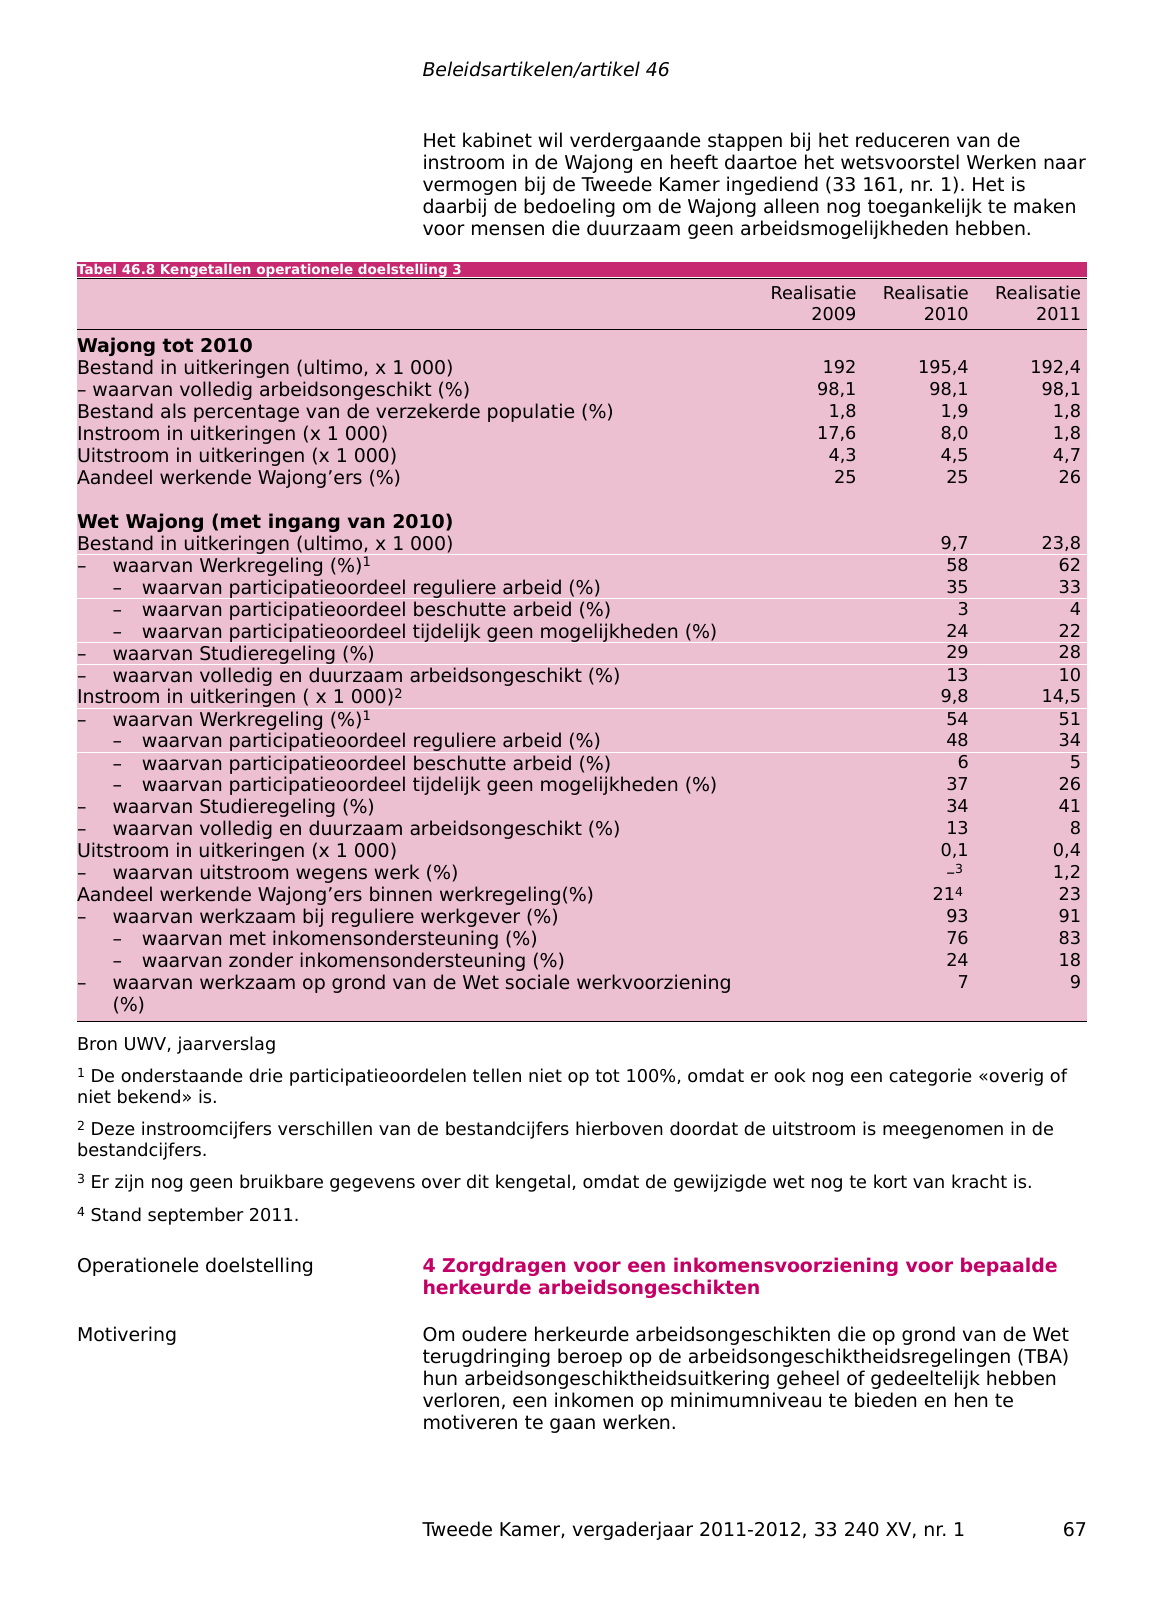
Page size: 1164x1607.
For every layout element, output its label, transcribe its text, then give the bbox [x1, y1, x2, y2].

table_cell 17,6 [750, 423, 862, 445]
table_cell [862, 330, 974, 357]
table_cell waarvan werkzaam bij reguliere werkgever (%) [106, 906, 750, 928]
table_cell 3 [862, 599, 974, 621]
table_cell 48 [862, 730, 974, 752]
table_cell [750, 709, 862, 730]
text Om oudere herkeurde arbeidsongeschikten die op grond van de Wet terugdringing beroep op de arbeidsongeschiktheidsregelingen (TBA) hun arbeidsongeschiktheidsuitkering geheel of gedeeltelijk hebben verloren, een inkomen op minimumniveau te bieden en hen te motiveren te gaan werken. [422, 1324, 1087, 1434]
table_header Tabel 46.8 Kengetallen operationele doelstelling 3 [77, 262, 1087, 277]
table_cell [750, 665, 862, 686]
table_cell – [106, 774, 136, 796]
table_cell [750, 621, 862, 642]
table_cell waarvan Studieregeling (%) [106, 796, 750, 818]
table_cell – [77, 862, 106, 884]
table_cell 14,5 [974, 686, 1087, 708]
table_cell Instroom in uitkeringen ( x 1 000)2 [77, 686, 750, 708]
table_cell [77, 774, 106, 796]
table_cell 18 [974, 950, 1087, 972]
table_cell [77, 599, 106, 621]
table_cell 4 [974, 599, 1087, 621]
table_cell – [106, 928, 136, 950]
table_cell 0,4 [974, 840, 1087, 862]
table_cell – [77, 796, 106, 818]
table_cell 8,0 [862, 423, 974, 445]
table_cell 6 [862, 753, 974, 774]
table_cell [750, 884, 862, 906]
table_cell 10 [974, 665, 1087, 686]
table_cell waarvan uitstroom wegens werk (%) [106, 862, 750, 884]
table_cell – [77, 709, 106, 730]
table_cell [750, 577, 862, 598]
table_cell waarvan participatieoordeel beschutte arbeid (%) [136, 599, 750, 621]
table_cell waarvan volledig en duurzaam arbeidsongeschikt (%) [106, 818, 750, 840]
table_cell [750, 862, 862, 884]
table_cell 8 [974, 818, 1087, 840]
table_cell – [77, 555, 106, 577]
table_cell [77, 621, 106, 642]
table_cell waarvan met inkomensondersteuning (%) [136, 928, 750, 950]
table_cell 1,2 [974, 862, 1087, 884]
table_cell Uitstroom in uitkeringen (x 1 000) [77, 445, 750, 467]
table_cell 1,8 [750, 401, 862, 423]
table_cell – [106, 577, 136, 598]
table_cell [750, 489, 862, 511]
text Motivering [77, 1324, 399, 1346]
table_cell waarvan Werkregeling (%)1 [106, 709, 750, 730]
table_cell [750, 533, 862, 554]
table_cell Bestand in uitkeringen (ultimo, x 1 000) [77, 357, 750, 379]
table_cell 26 [974, 774, 1087, 796]
table_cell 25 [750, 467, 862, 489]
table_cell 37 [862, 774, 974, 796]
table_cell 54 [862, 709, 974, 730]
table_cell 1,9 [862, 401, 974, 423]
table_cell – [106, 950, 136, 972]
table_cell 4,7 [974, 445, 1087, 467]
table_cell [750, 330, 862, 357]
table_cell waarvan participatieoordeel tijdelijk geen mogelijkheden (%) [136, 621, 750, 642]
table_cell 23 [974, 884, 1087, 906]
table_cell waarvan werkzaam op grond van de Wet sociale werkvoorziening (%) [106, 972, 750, 1021]
table_cell 29 [862, 643, 974, 664]
table_cell 214 [862, 884, 974, 906]
table_cell – [77, 906, 106, 928]
table_cell waarvan participatieoordeel beschutte arbeid (%) [136, 753, 750, 774]
table_cell 83 [974, 928, 1087, 950]
table_cell [974, 330, 1087, 357]
table_cell [77, 753, 106, 774]
table_cell 76 [862, 928, 974, 950]
table_cell [974, 511, 1087, 533]
table_cell Realisatie 2011 [974, 279, 1087, 329]
table_cell [77, 928, 106, 950]
table_cell 28 [974, 643, 1087, 664]
table_cell [750, 730, 862, 752]
table_cell Bestand in uitkeringen (ultimo, x 1 000) [77, 533, 750, 554]
table_cell 9,8 [862, 686, 974, 708]
table_cell 34 [974, 730, 1087, 752]
table_cell [750, 950, 862, 972]
subtitle 4 Zorgdragen voor een inkomensvoorziening voor bepaalde herkeurde arbeidsongeschikten [422, 1255, 1087, 1299]
table_cell waarvan zonder inkomensondersteuning (%) [136, 950, 750, 972]
table_cell 192 [750, 357, 862, 379]
table_cell [974, 489, 1087, 511]
table_cell waarvan volledig en duurzaam arbeidsongeschikt (%) [106, 665, 750, 686]
table_cell [862, 489, 974, 511]
table_cell 4,5 [862, 445, 974, 467]
table_cell [750, 555, 862, 577]
table_cell 4,3 [750, 445, 862, 467]
table_cell 91 [974, 906, 1087, 928]
table_cell 0,1 [862, 840, 974, 862]
table_cell [750, 972, 862, 1021]
table_cell [750, 643, 862, 664]
table_cell [106, 489, 136, 511]
table_cell [750, 840, 862, 862]
table_cell 98,1 [862, 379, 974, 401]
table_cell [750, 796, 862, 818]
table_cell [750, 928, 862, 950]
table_cell [750, 774, 862, 796]
table_cell Realisatie 2009 [750, 279, 862, 329]
table_cell [106, 279, 136, 329]
table_cell 34 [862, 796, 974, 818]
table_cell 195,4 [862, 357, 974, 379]
table_cell Bestand als percentage van de verzekerde populatie (%) [77, 401, 750, 423]
table_cell – [77, 665, 106, 686]
table_cell waarvan Studieregeling (%) [106, 643, 750, 664]
text Operationele doelstelling [77, 1255, 399, 1277]
table_cell 25 [862, 467, 974, 489]
table_cell Wet Wajong (met ingang van 2010) [77, 511, 750, 533]
table_cell [136, 489, 750, 511]
table_cell [750, 906, 862, 928]
table_cell 24 [862, 950, 974, 972]
table_cell – [77, 818, 106, 840]
table_cell [750, 599, 862, 621]
table_cell 13 [862, 665, 974, 686]
table_cell 13 [862, 818, 974, 840]
table_cell 51 [974, 709, 1087, 730]
table_cell [136, 279, 750, 329]
table_cell Aandeel werkende Wajong’ers (%) [77, 467, 750, 489]
table_cell – [106, 599, 136, 621]
table_cell [77, 489, 106, 511]
table_cell [77, 279, 106, 329]
table_cell – [106, 753, 136, 774]
table_cell 98,1 [750, 379, 862, 401]
table_cell Wajong tot 2010 [77, 330, 750, 357]
table_cell [750, 511, 862, 533]
table_cell 7 [862, 972, 974, 1021]
table_cell [862, 511, 974, 533]
table_cell 98,1 [974, 379, 1087, 401]
table_cell Aandeel werkende Wajong’ers binnen werkregeling(%) [77, 884, 750, 906]
table_cell 192,4 [974, 357, 1087, 379]
subtitle [77, 1277, 399, 1285]
table_cell 22 [974, 621, 1087, 642]
table_cell waarvan Werkregeling (%)1 [106, 555, 750, 577]
table_cell – [77, 972, 106, 1021]
table_cell Bron UWV, jaarverslag 1 De onderstaande drie participatieoordelen tellen niet op tot 100%, omdat er ook nog een categorie «overig of niet bekend» is. 2 Deze instroomcijfers verschillen van de bestandcijfers hierboven doordat de uitstroom is meegenomen in de bestandcijfers. 3 Er zijn nog geen bruikbare gegevens over dit kengetal, omdat de gewijzigde wet nog te kort van kracht is. 4 Stand september 2011. [77, 1022, 1087, 1225]
table_cell 93 [862, 906, 974, 928]
table_cell 62 [974, 555, 1087, 577]
table_cell [77, 950, 106, 972]
table_cell Uitstroom in uitkeringen (x 1 000) [77, 840, 750, 862]
table_cell 1,8 [974, 401, 1087, 423]
table_cell Instroom in uitkeringen (x 1 000) [77, 423, 750, 445]
table_cell [750, 818, 862, 840]
table_cell 24 [862, 621, 974, 642]
table_cell [77, 577, 106, 598]
table_cell 9 [974, 972, 1087, 1021]
table_cell – [106, 730, 136, 752]
table_cell 23,8 [974, 533, 1087, 554]
table_cell 58 [862, 555, 974, 577]
table_cell waarvan participatieoordeel tijdelijk geen mogelijkheden (%) [136, 774, 750, 796]
table_cell Realisatie 2010 [862, 279, 974, 329]
text Het kabinet wil verdergaande stappen bij het reduceren van de instroom in de Wajong en heeft daartoe het wetsvoorstel Werken naar vermogen bij de Tweede Kamer ingediend (33 161, nr. 1). Het is daarbij de bedoeling om de Wajong alleen nog toegankelijk te maken voor mensen die duurzaam geen arbeidsmogelijkheden hebben. [422, 130, 1087, 240]
table_cell – [106, 621, 136, 642]
table_cell [750, 686, 862, 708]
table_cell –3 [862, 862, 974, 884]
table_cell 5 [974, 753, 1087, 774]
table_cell – waarvan volledig arbeidsongeschikt (%) [77, 379, 750, 401]
table_cell waarvan participatieoordeel reguliere arbeid (%) [136, 730, 750, 752]
table_cell 26 [974, 467, 1087, 489]
table_cell [750, 753, 862, 774]
table_cell waarvan participatieoordeel reguliere arbeid (%) [136, 577, 750, 598]
table_cell 33 [974, 577, 1087, 598]
table_cell 9,7 [862, 533, 974, 554]
table_cell 35 [862, 577, 974, 598]
table_cell 41 [974, 796, 1087, 818]
table_cell [77, 730, 106, 752]
table_cell 1,8 [974, 423, 1087, 445]
table_cell – [77, 643, 106, 664]
